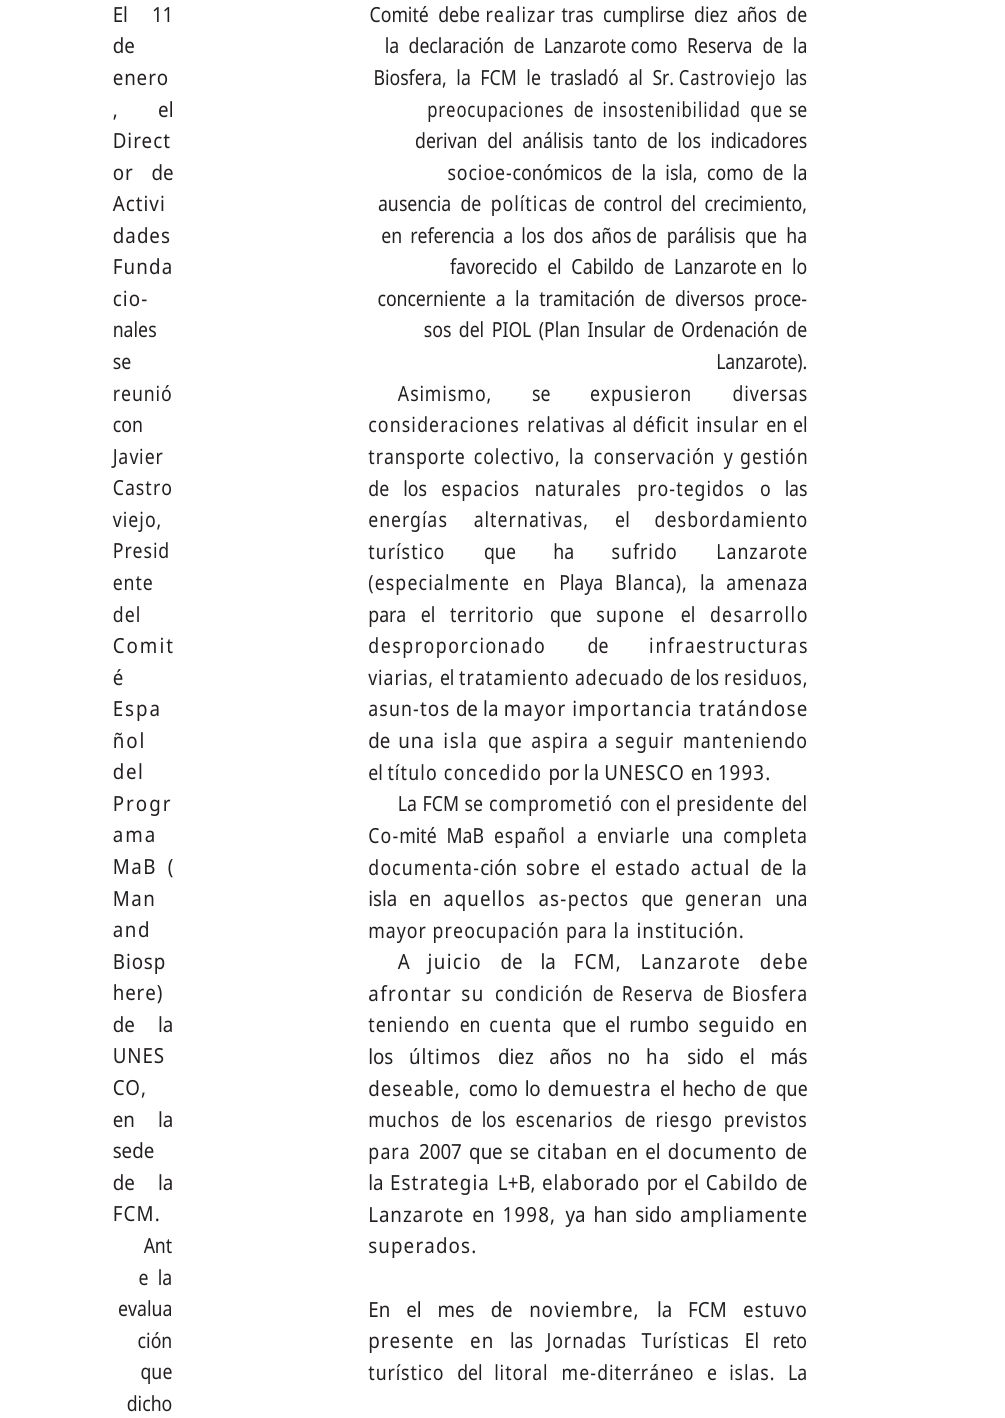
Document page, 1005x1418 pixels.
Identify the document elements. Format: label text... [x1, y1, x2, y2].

text Asimismo, se expusieron diversas consideraciones relativas al déficit insular en el transporte colectivo, la conservación y gestión de los espacios naturales pro-tegidos o las energías alternativas, el desbordamiento turístico que ha sufrido Lanzarote (especialmente en Playa Blanca), la amenaza para el territorio que supone el desarrollo desproporcionado de infraestructuras viarias, el tratamiento adecuado de los residuos, asun-tos de la mayor importancia tratándose de una isla que aspira a seguir manteniendo el título concedido por la UNESCO en 1993. [368, 379, 807, 786]
text Comité debe realizar tras cumplirse diez años de la declaración de Lanzarote como Reserva de la Biosfera, la FCM le trasladó al Sr. Castroviejo las preocupaciones de insostenibilidad que se derivan del análisis tanto de los indicadores socioe-conómicos de la isla, como de la ausencia de políticas de control del crecimiento, en referencia a los dos años de parálisis que ha favorecido el Cabildo de Lanzarote en lo concerniente a la tramitación de diversos proce-sos del PIOL (Plan Insular de Ordenación de Lanzarote). [368, 0, 807, 376]
text Ante la evaluación que dicho [113, 1231, 172, 1417]
text La FCM se comprometió con el presidente del Co-mité MaB español a enviarle una completa documenta-ción sobre el estado actual de la isla en aquellos as-pectos que generan una mayor preocupación para la institución. [368, 789, 807, 944]
text En el mes de noviembre, la FCM estuvo presente en las Jornadas Turísticas El reto turístico del litoral me-diterráneo e islas. La [368, 1295, 807, 1386]
text El 11 de enero, el Director de Actividades Fundacio-nales se reunió con Javier Castroviejo, Presidente del Comité Español del Programa MaB ( Man and Biosphere) de la UNESCO, en la sede de la FCM. [113, 0, 173, 1228]
text A juicio de la FCM, Lanzarote debe afrontar su condición de Reserva de Biosfera teniendo en cuenta que el rumbo seguido en los últimos diez años no ha sido el más deseable, como lo demuestra el hecho de que muchos de los escenarios de riesgo previstos para 2007 que se citaban en el documento de la Estrategia L+B, elaborado por el Cabildo de Lanzarote en 1998, ya han sido ampliamente superados. [368, 947, 807, 1260]
